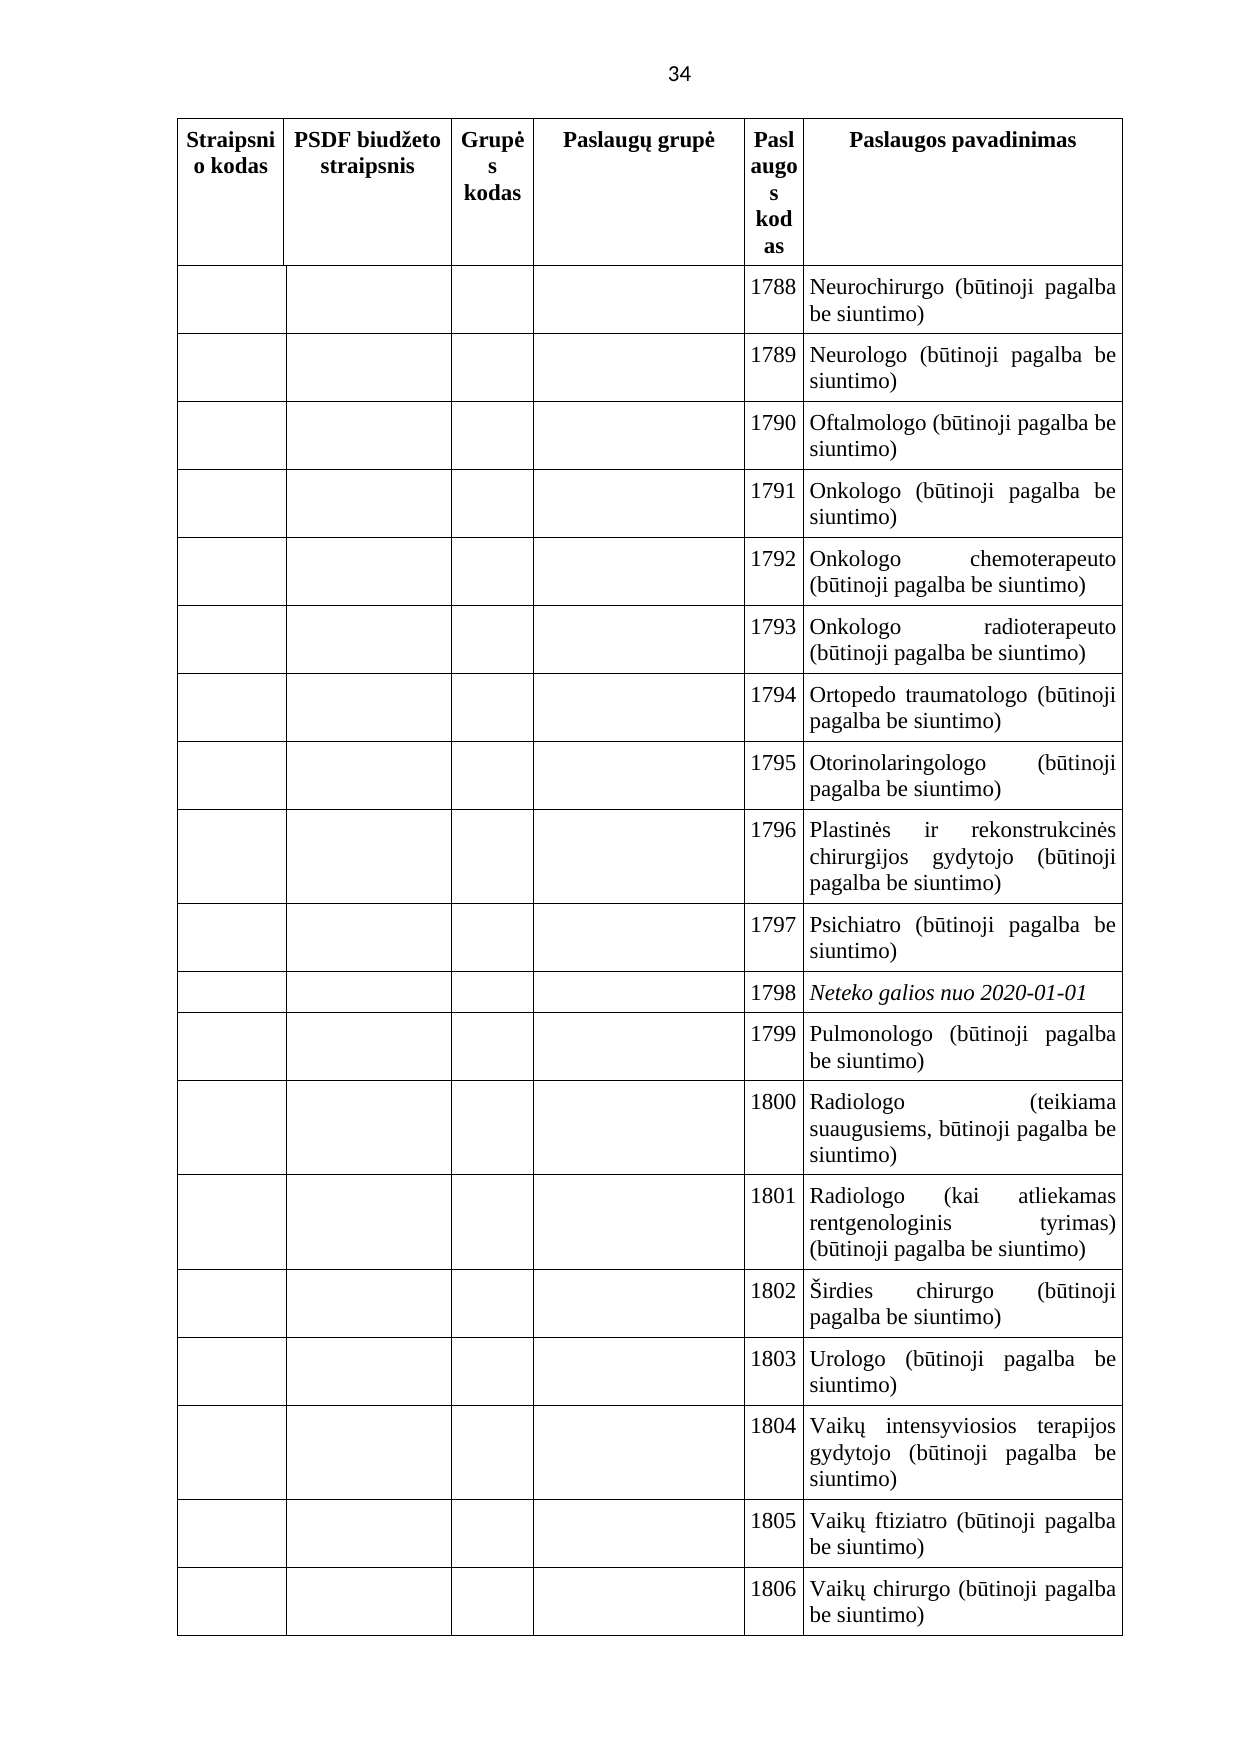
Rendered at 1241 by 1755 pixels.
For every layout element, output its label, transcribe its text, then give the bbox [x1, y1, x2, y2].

table_cell [534, 1338, 744, 1404]
table_cell 1792 [745, 538, 803, 605]
table_header PSDF biudžeto straipsnis [284, 119, 451, 265]
table_cell [534, 470, 744, 537]
table_cell [534, 1175, 744, 1269]
table_cell [287, 1081, 451, 1174]
table_cell [287, 334, 451, 401]
table_cell [534, 1568, 744, 1634]
table_cell [287, 742, 451, 808]
table_cell [287, 1568, 451, 1634]
table_cell [452, 470, 533, 537]
table_cell [452, 1406, 533, 1499]
table_cell [452, 606, 533, 673]
table_cell [534, 674, 744, 741]
table_cell Širdies chirurgo (būtinoji pagalba be siuntimo) [804, 1270, 1122, 1337]
table_cell [178, 1175, 286, 1269]
table_cell 1794 [745, 674, 803, 741]
table_cell [534, 1500, 744, 1567]
table_cell [287, 1500, 451, 1567]
table_cell [178, 1270, 286, 1337]
table_header Paslaugų grupė [534, 119, 744, 265]
table_cell [534, 904, 744, 971]
table_cell 1798 [745, 972, 803, 1012]
table_cell [178, 1406, 286, 1499]
table_cell [287, 1406, 451, 1499]
table_cell 1801 [745, 1175, 803, 1269]
table_cell 1789 [745, 334, 803, 401]
table_cell [534, 1406, 744, 1499]
table_cell [534, 1081, 744, 1174]
table_cell 1793 [745, 606, 803, 673]
table_cell Neurologo (būtinoji pagalba be siuntimo) [804, 334, 1122, 401]
table_cell [287, 810, 451, 903]
table_cell [452, 538, 533, 605]
table_cell 1800 [745, 1081, 803, 1174]
table_cell [287, 266, 451, 333]
table_cell [452, 742, 533, 808]
table_cell [287, 470, 451, 537]
table_cell Radiologo (kai atliekamas rentgenologinis tyrimas) (būtinoji pagalba be siuntimo) [804, 1175, 1122, 1269]
table_cell [287, 1338, 451, 1404]
table_cell [287, 674, 451, 741]
table_cell [178, 904, 286, 971]
table_cell [452, 1081, 533, 1174]
table_cell 1796 [745, 810, 803, 903]
table_cell [287, 402, 451, 469]
table_cell 1805 [745, 1500, 803, 1567]
table_cell [178, 1338, 286, 1404]
table_cell Radiologo (teikiama suaugusiems, būtinoji pagalba be siuntimo) [804, 1081, 1122, 1174]
table_cell [178, 266, 286, 333]
table_cell Urologo (būtinoji pagalba be siuntimo) [804, 1338, 1122, 1404]
table_cell [178, 334, 286, 401]
table_cell 1804 [745, 1406, 803, 1499]
table_cell [452, 1013, 533, 1080]
table_header Paslaugos kodas [745, 119, 803, 265]
table_cell [452, 810, 533, 903]
table_cell [534, 334, 744, 401]
table_cell Vaikų intensyviosios terapijos gydytojo (būtinoji pagalba be siuntimo) [804, 1406, 1122, 1499]
table_cell Plastinės ir rekonstrukcinės chirurgijos gydytojo (būtinoji pagalba be siuntimo) [804, 810, 1122, 903]
table_cell 1788 [745, 266, 803, 333]
table_cell [178, 470, 286, 537]
table_cell Pulmonologo (būtinoji pagalba be siuntimo) [804, 1013, 1122, 1080]
table_cell [287, 904, 451, 971]
table_cell Neteko galios nuo 2020-01-01 [804, 972, 1122, 1012]
table_cell 1791 [745, 470, 803, 537]
table_cell Onkologo chemoterapeuto (būtinoji pagalba be siuntimo) [804, 538, 1122, 605]
table_cell Vaikų ftiziatro (būtinoji pagalba be siuntimo) [804, 1500, 1122, 1567]
table_cell [287, 1013, 451, 1080]
table_cell [534, 402, 744, 469]
table_cell [452, 674, 533, 741]
table_cell [534, 606, 744, 673]
table_cell [178, 402, 286, 469]
table_cell [534, 266, 744, 333]
table_cell [452, 1338, 533, 1404]
table_header Paslaugos pavadinimas [804, 119, 1122, 265]
table_cell [452, 334, 533, 401]
table_cell 1806 [745, 1568, 803, 1634]
table_header Straipsnio kodas [178, 119, 283, 265]
table_cell [452, 402, 533, 469]
table_cell Neurochirurgo (būtinoji pagalba be siuntimo) [804, 266, 1122, 333]
table_cell [287, 606, 451, 673]
table_cell [534, 1013, 744, 1080]
table_cell Vaikų chirurgo (būtinoji pagalba be siuntimo) [804, 1568, 1122, 1634]
table_cell [452, 1270, 533, 1337]
table_cell [287, 1270, 451, 1337]
table_cell Oftalmologo (būtinoji pagalba be siuntimo) [804, 402, 1122, 469]
table_cell [178, 1013, 286, 1080]
table_cell [534, 810, 744, 903]
table_cell [178, 972, 286, 1012]
table_cell [452, 1568, 533, 1634]
table_cell [178, 1081, 286, 1174]
table_cell Psichiatro (būtinoji pagalba be siuntimo) [804, 904, 1122, 971]
table_cell [534, 1270, 744, 1337]
table_cell [178, 1500, 286, 1567]
table_cell [287, 1175, 451, 1269]
table_cell [178, 1568, 286, 1634]
table_cell [452, 972, 533, 1012]
table_header Grupės kodas [452, 119, 533, 265]
table_cell Ortopedo traumatologo (būtinoji pagalba be siuntimo) [804, 674, 1122, 741]
table_cell Onkologo radioterapeuto (būtinoji pagalba be siuntimo) [804, 606, 1122, 673]
table_cell [287, 972, 451, 1012]
table_cell 1799 [745, 1013, 803, 1080]
table_cell [452, 1175, 533, 1269]
table_cell 1802 [745, 1270, 803, 1337]
table_cell 1795 [745, 742, 803, 808]
table_cell [287, 538, 451, 605]
table_cell [534, 742, 744, 808]
table_cell 1797 [745, 904, 803, 971]
table_cell [178, 538, 286, 605]
table_cell Onkologo (būtinoji pagalba be siuntimo) [804, 470, 1122, 537]
table_cell [452, 266, 533, 333]
table_cell Otorinolaringologo (būtinoji pagalba be siuntimo) [804, 742, 1122, 808]
table_cell [534, 538, 744, 605]
table_cell [534, 972, 744, 1012]
table_cell 1803 [745, 1338, 803, 1404]
table_cell [452, 904, 533, 971]
table_cell [178, 606, 286, 673]
table_cell 1790 [745, 402, 803, 469]
table_cell [178, 742, 286, 808]
table_cell [178, 674, 286, 741]
table_cell [178, 810, 286, 903]
table_cell [452, 1500, 533, 1567]
